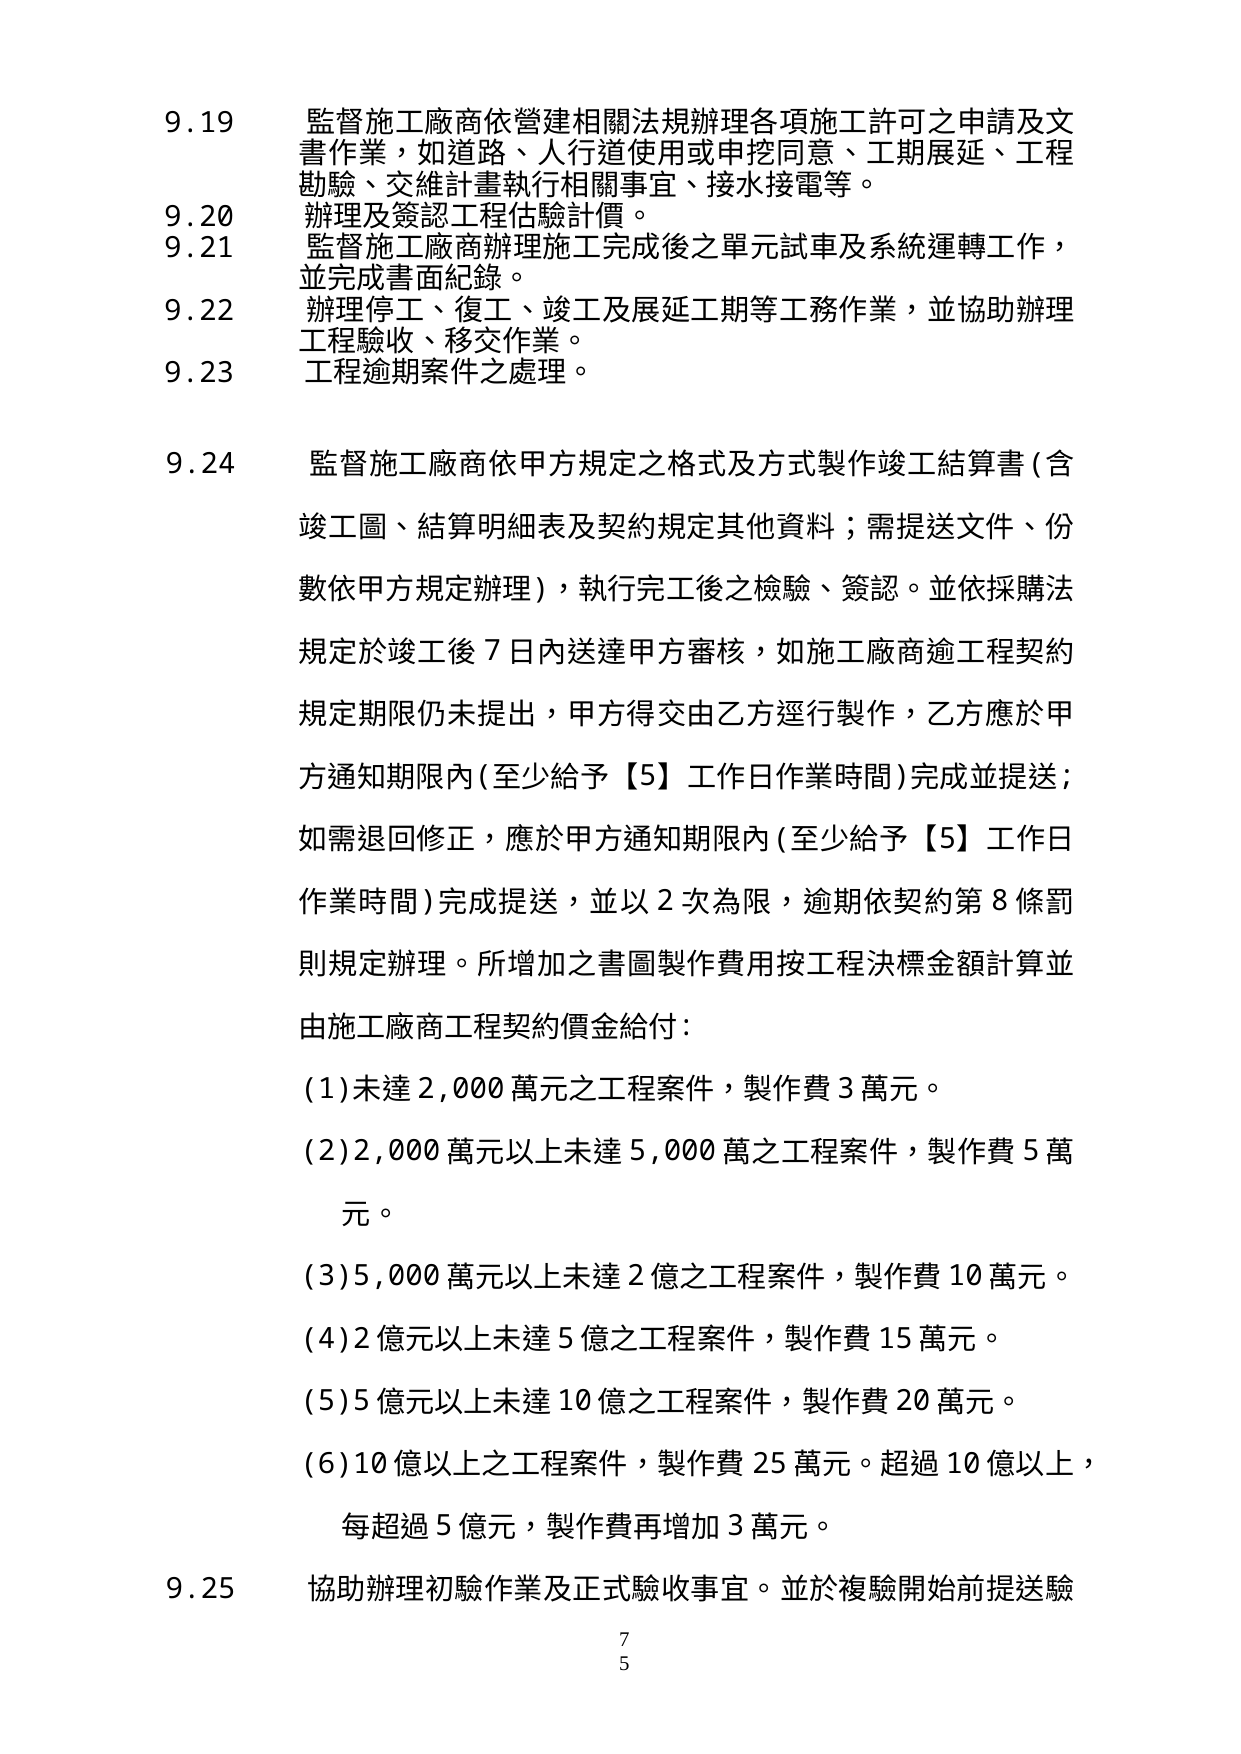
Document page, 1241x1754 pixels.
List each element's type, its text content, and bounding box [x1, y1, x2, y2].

text (4)2億元以上未達5億之工程案件，製作費15萬元。 [300, 1295, 1075, 1358]
text 9.19 監督施工廠商依營建相關法規辦理各項施工許可之申請及文書作業，如道路、人行道使用或申挖同意、工期展延、工程勘驗、交維計畫執行相關事宜、接水接電等。 [164, 108, 1075, 201]
text 9.20 辦理及簽認工程估驗計價。 [164, 201, 1075, 233]
text 9.21 監督施工廠商辦理施工完成後之單元試車及系統運轉工作，並完成書面紀錄。 [164, 233, 1075, 295]
text 9.24 監督施工廠商依甲方規定之格式及方式製作竣工結算書(含竣工圖、結算明細表及契約規定其他資料；需提送文件、份數依甲方規定辦理)，執行完工後之檢驗、簽認。並依採購法規定於竣工後7日內送達甲方審核，如施工廠商逾工程契約規定期限仍未提出，甲方得交由乙方逕行製作，乙方應於甲方通知期限內(至少給予【5】工作日作業時間)完成並提送;如需退回修正，應於甲方通知期限內(至少給予【5】工作日作業時間)完成提送，並以2次為限，逾期依契約第8條罰則規定辦理。所增加之書圖製作費用按工程決標金額計算並由施工廠商工程契約價金給付: [165, 420, 1075, 1045]
text 9.23 工程逾期案件之處理。 [164, 358, 1075, 389]
text (1)未達2,000萬元之工程案件，製作費3萬元。 [300, 1045, 1075, 1108]
text (2)2,000萬元以上未達5,000萬之工程案件，製作費5萬元。 [300, 1108, 1075, 1233]
text (6)10億以上之工程案件，製作費25萬元。超過10億以上，每超過5億元，製作費再增加3萬元。 [300, 1420, 1075, 1545]
text 9.25 協助辦理初驗作業及正式驗收事宜。並於複驗開始前提送驗 [165, 1545, 1075, 1608]
text (5)5億元以上未達10億之工程案件，製作費20萬元。 [300, 1358, 1075, 1420]
text 9.22 辦理停工、復工、竣工及展延工期等工務作業，並協助辦理工程驗收、移交作業。 [164, 295, 1075, 358]
text (3)5,000萬元以上未達2億之工程案件，製作費10萬元。 [300, 1233, 1075, 1295]
